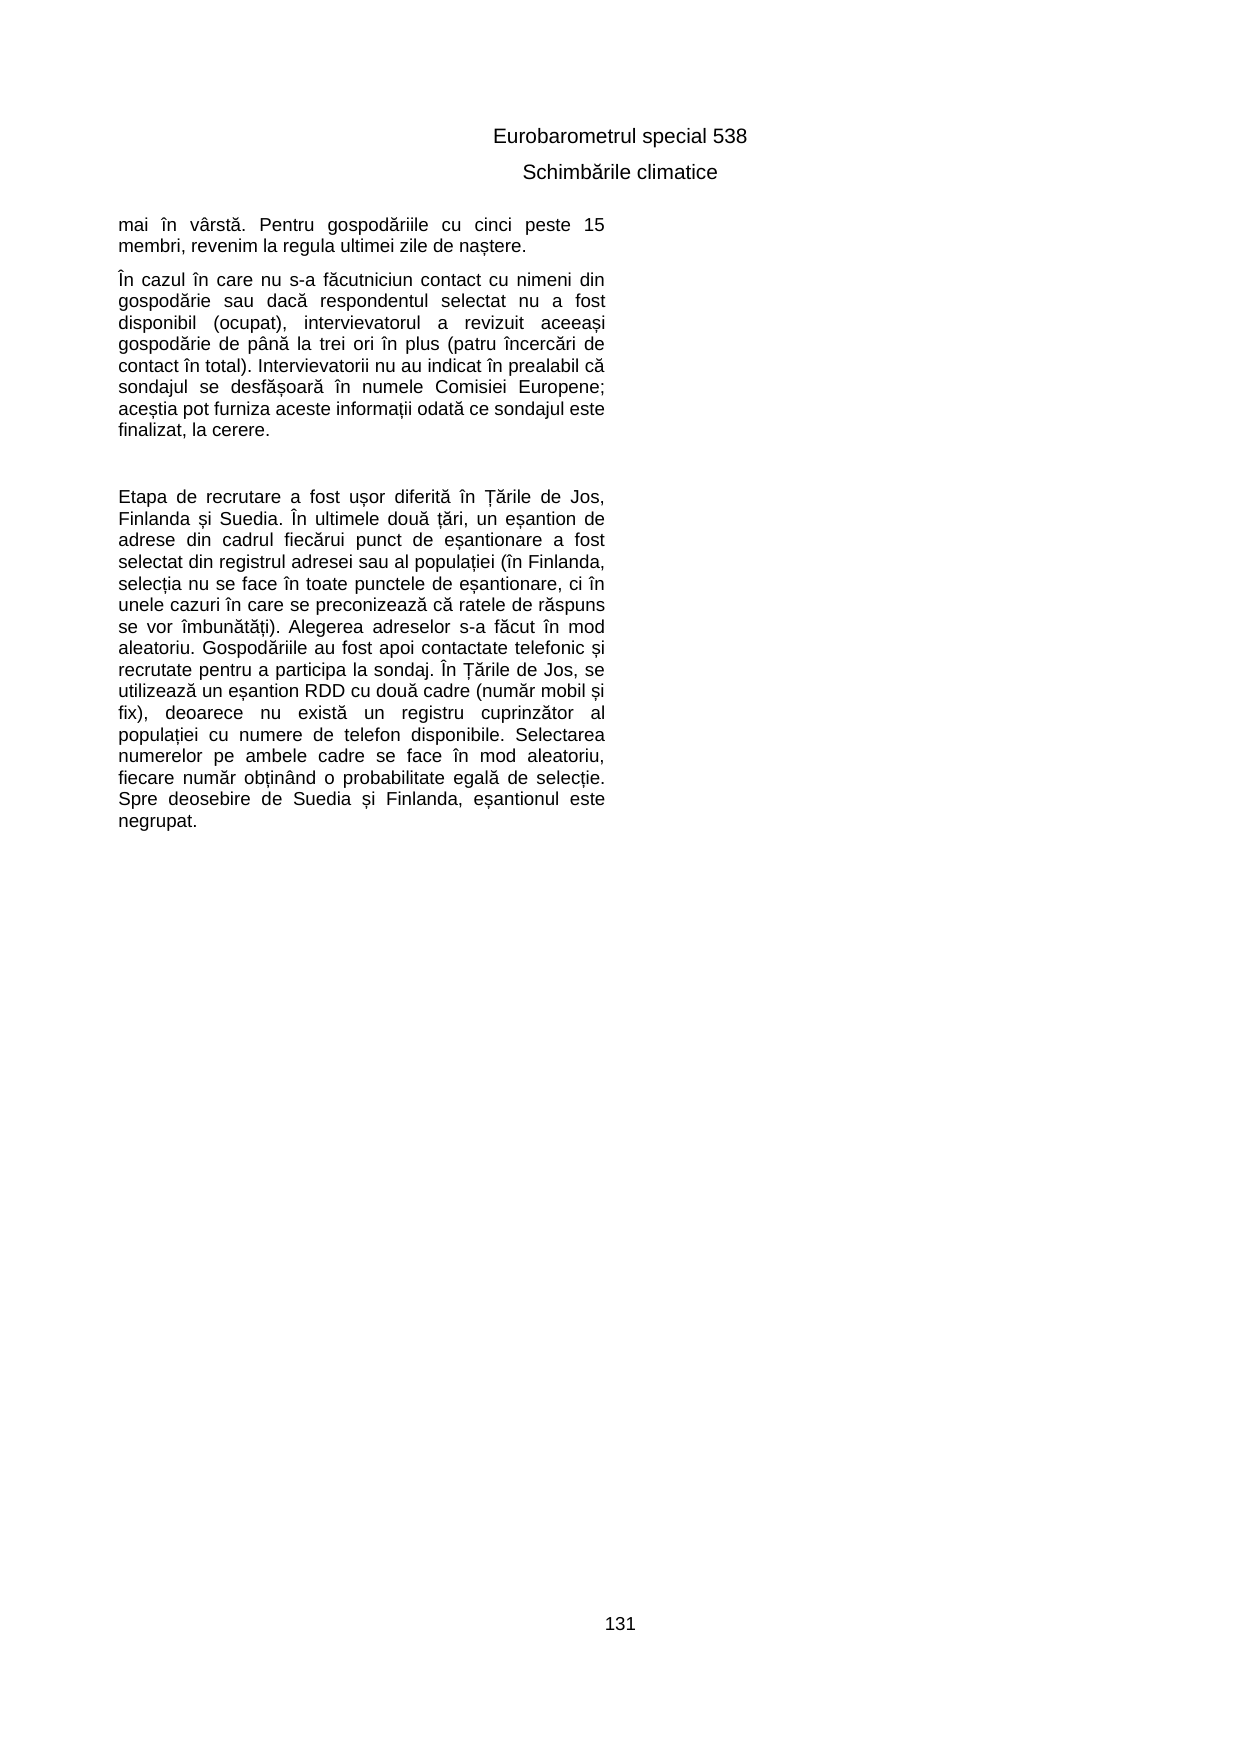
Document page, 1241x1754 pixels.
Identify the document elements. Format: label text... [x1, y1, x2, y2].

text În cazul în care nu s-a făcutniciun contact cu nimeni din gospodărie sau dacă respondentul selectat nu a fost disponibil (ocupat), intervievatorul a revizuit aceeași gospodărie de până la trei ori în plus (patru încercări de contact în total). Intervievatorii nu au indicat în prealabil că sondajul se desfășoară în numele Comisiei Europene; aceștia pot furniza aceste informații odată ce sondajul este finalizat, la cerere. [118, 268, 605, 441]
text mai în vârstă. Pentru gospodăriile cu cinci peste 15 membri, revenim la regula ultimei zile de naștere. [118, 213, 605, 256]
text Etapa de recrutare a fost ușor diferită în Țările de Jos, Finlanda și Suedia. În ultimele două țări, un eșantion de adrese din cadrul fiecărui punct de eșantionare a fost selectat din registrul adresei sau al populației (în Finlanda, selecția nu se face în toate punctele de eșantionare, ci în unele cazuri în care se preconizează că ratele de răspuns se vor îmbunătăți). Alegerea adreselor s-a făcut în mod aleatoriu. Gospodăriile au fost apoi contactate telefonic și recrutate pentru a participa la sondaj. În Țările de Jos, se utilizează un eșantion RDD cu două cadre (număr mobil și fix), deoarece nu există un registru cuprinzător al populației cu numere de telefon disponibile. Selectarea numerelor pe ambele cadre se face în mod aleatoriu, fiecare număr obținând o probabilitate egală de selecție. Spre deosebire de Suedia și Finlanda, eșantionul este negrupat. [118, 486, 605, 831]
